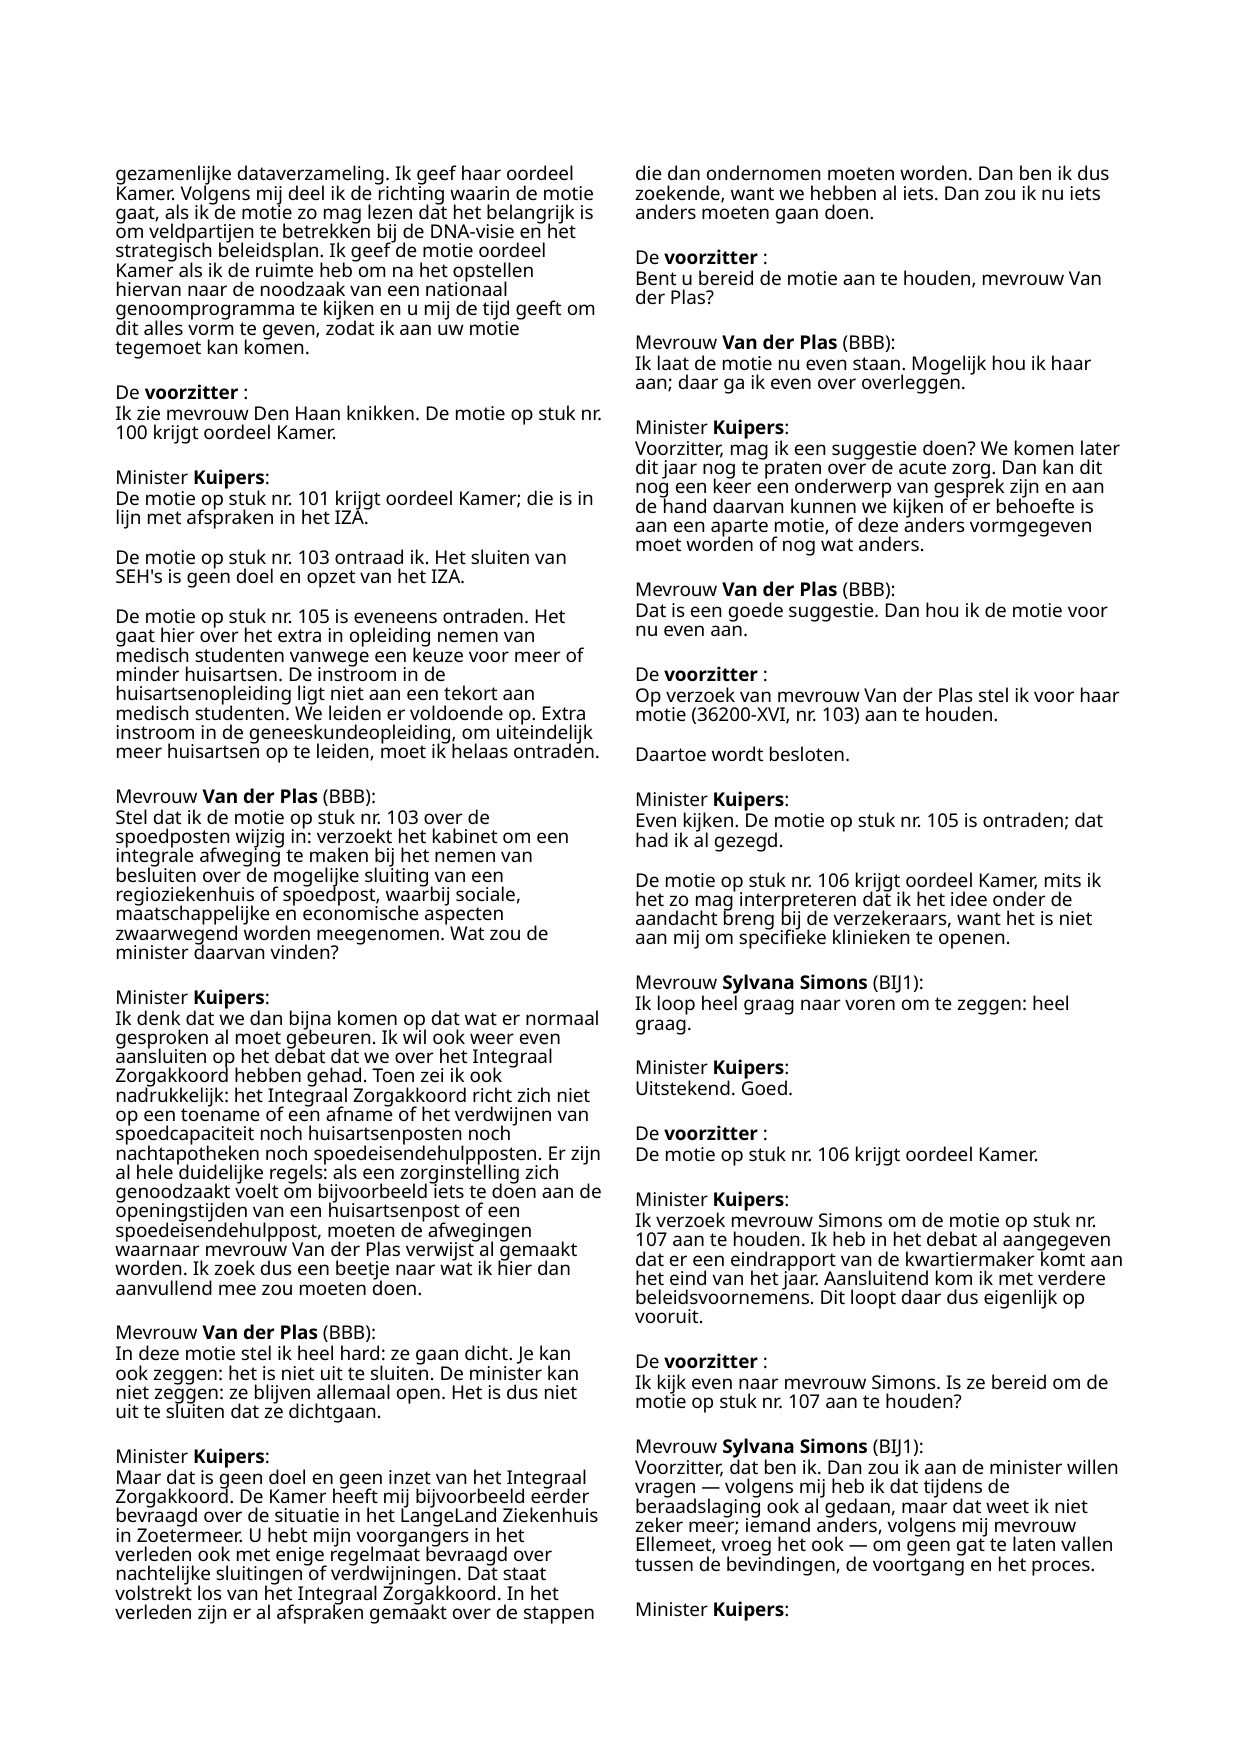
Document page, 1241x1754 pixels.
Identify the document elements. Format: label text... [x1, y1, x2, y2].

text Minister Kuipers: [635, 1596, 1125, 1621]
text Op verzoek van mevrouw Van der Plas stel ik voor haar motie (36200-XVI, nr. 103) aan te houden. [635, 687, 1125, 726]
text Even kijken. De motie op stuk nr. 105 is ontraden; dat had ik al gezegd. [635, 812, 1125, 851]
text Ik verzoek mevrouw Simons om de motie op stuk nr. 107 aan te houden. Ik heb in het debat al aangegeven dat er een eindrapport van de kwartiermaker komt aan het eind van het jaar. Aansluitend kom ik met verdere beleidsvoornemens. Dit loopt daar dus eigenlijk op vooruit. [635, 1212, 1125, 1328]
text De motie op stuk nr. 101 krijgt oordeel Kamer; die is in lijn met afspraken in het IZA. [115, 490, 605, 528]
text Minister Kuipers: [115, 984, 605, 1010]
text De motie op stuk nr. 105 is eveneens ontraden. Het gaat hier over het extra in opleiding nemen van medisch studenten vanwege een keuze voor meer of minder huisartsen. De instroom in de huisartsenopleiding ligt niet aan een tekort aan medisch studenten. We leiden er voldoende op. Extra instroom in de geneeskundeopleiding, om uiteindelijk meer huisartsen op te leiden, moet ik helaas ontraden. [115, 608, 605, 762]
text Minister Kuipers: [635, 1054, 1125, 1080]
text Maar dat is geen doel en geen inzet van het Integraal Zorgakkoord. De Kamer heeft mij bijvoorbeeld eerder bevraagd over de situatie in het LangeLand Ziekenhuis in Zoetermeer. U hebt mijn voorgangers in het verleden ook met enige regelmaat bevraagd over nachtelijke sluitingen of verdwijningen. Dat staat volstrekt los van het Integraal Zorgakkoord. In het verleden zijn er al afspraken gemaakt over de stappen [115, 1469, 605, 1623]
text Ik kijk even naar mevrouw Simons. Is ze bereid om de motie op stuk nr. 107 aan te houden? [635, 1374, 1125, 1413]
text Voorzitter, dat ben ik. Dan zou ik aan de minister willen vragen — volgens mij heb ik dat tijdens de beraadslaging ook al gedaan, maar dat weet ik niet zeker meer; iemand anders, volgens mij mevrouw Ellemeet, vroeg het ook — om geen gat te laten vallen tussen de bevindingen, de voortgang en het proces. [635, 1459, 1125, 1575]
text Uitstekend. Goed. [635, 1080, 1125, 1099]
text De motie op stuk nr. 103 ontraad ik. Het sluiten van SEH's is geen doel en opzet van het IZA. [115, 549, 605, 587]
text De motie op stuk nr. 106 krijgt oordeel Kamer. [635, 1146, 1125, 1165]
text Minister Kuipers: [635, 787, 1125, 812]
text In deze motie stel ik heel hard: ze gaan dicht. Je kan ook zeggen: het is niet uit te sluiten. De minister kan niet zeggen: ze blijven allemaal open. Het is dus niet uit te sluiten dat ze dichtgaan. [115, 1345, 605, 1422]
text die dan ondernomen moeten worden. Dan ben ik dus zoekende, want we hebben al iets. Dan zou ik nu iets anders moeten gaan doen. [635, 165, 1125, 223]
text De voorzitter : [115, 379, 605, 404]
text Bent u bereid de motie aan te houden, mevrouw Van der Plas? [635, 270, 1125, 308]
text De voorzitter : [635, 661, 1125, 687]
text Mevrouw Sylvana Simons (BIJ1): [635, 969, 1125, 995]
text Daartoe wordt besloten. [635, 746, 1125, 766]
text Dat is een goede suggestie. Dan hou ik de motie voor nu even aan. [635, 602, 1125, 641]
text De voorzitter : [635, 1348, 1125, 1374]
text Ik denk dat we dan bijna komen op dat wat er normaal gesproken al moet gebeuren. Ik wil ook weer even aansluiten op het debat dat we over het Integraal Zorgakkoord hebben gehad. Toen zei ik ook nadrukkelijk: het Integraal Zorgakkoord richt zich niet op een toename of een afname of het verdwijnen van spoedcapaciteit noch huisartsenposten noch nachtapotheken noch spoedeisendehulpposten. Er zijn al hele duidelijke regels: als een zorginstelling zich genoodzaakt voelt om bijvoorbeeld iets te doen aan de openingstijden van een huisartsenpost of een spoedeisendehulppost, moeten de afwegingen waarnaar mevrouw Van der Plas verwijst al gemaakt worden. Ik zoek dus een beetje naar wat ik hier dan aanvullend mee zou moeten doen. [115, 1010, 605, 1299]
text Ik loop heel graag naar voren om te zeggen: heel graag. [635, 995, 1125, 1034]
text Stel dat ik de motie op stuk nr. 103 over de spoedposten wijzig in: verzoekt het kabinet om een integrale afweging te maken bij het nemen van besluiten over de mogelijke sluiting van een regioziekenhuis of spoedpost, waarbij sociale, maatschappelijke en economische aspecten zwaarwegend worden meegenomen. Wat zou de minister daarvan vinden? [115, 809, 605, 963]
text De voorzitter : [635, 1120, 1125, 1146]
text Ik zie mevrouw Den Haan knikken. De motie op stuk nr. 100 krijgt oordeel Kamer. [115, 404, 605, 443]
text Minister Kuipers: [115, 1443, 605, 1469]
text Minister Kuipers: [635, 414, 1125, 440]
text Minister Kuipers: [115, 464, 605, 490]
text Mevrouw Van der Plas (BBB): [115, 783, 605, 809]
text Voorzitter, mag ik een suggestie doen? We komen later dit jaar nog te praten over de acute zorg. Dan kan dit nog een keer een onderwerp van gesprek zijn en aan de hand daarvan kunnen we kijken of er behoefte is aan een aparte motie, of deze anders vormgegeven moet worden of nog wat anders. [635, 440, 1125, 556]
text Mevrouw Sylvana Simons (BIJ1): [635, 1433, 1125, 1459]
text Minister Kuipers: [635, 1186, 1125, 1212]
text gezamenlijke dataverzameling. Ik geef haar oordeel Kamer. Volgens mij deel ik de richting waarin de motie gaat, als ik de motie zo mag lezen dat het belangrijk is om veldpartijen te betrekken bij de DNA-visie en het strategisch beleidsplan. Ik geef de motie oordeel Kamer als ik de ruimte heb om na het opstellen hiervan naar de noodzaak van een nationaal genoomprogramma te kijken en u mij de tijd geeft om dit alles vorm te geven, zodat ik aan uw motie tegemoet kan komen. [115, 165, 605, 358]
text Ik laat de motie nu even staan. Mogelijk hou ik haar aan; daar ga ik even over overleggen. [635, 355, 1125, 393]
text Mevrouw Van der Plas (BBB): [635, 576, 1125, 602]
text Mevrouw Van der Plas (BBB): [635, 329, 1125, 355]
text De voorzitter : [635, 244, 1125, 270]
text De motie op stuk nr. 106 krijgt oordeel Kamer, mits ik het zo mag interpreteren dat ik het idee onder de aandacht breng bij de verzekeraars, want het is niet aan mij om specifieke klinieken te openen. [635, 872, 1125, 949]
text Mevrouw Van der Plas (BBB): [115, 1319, 605, 1345]
